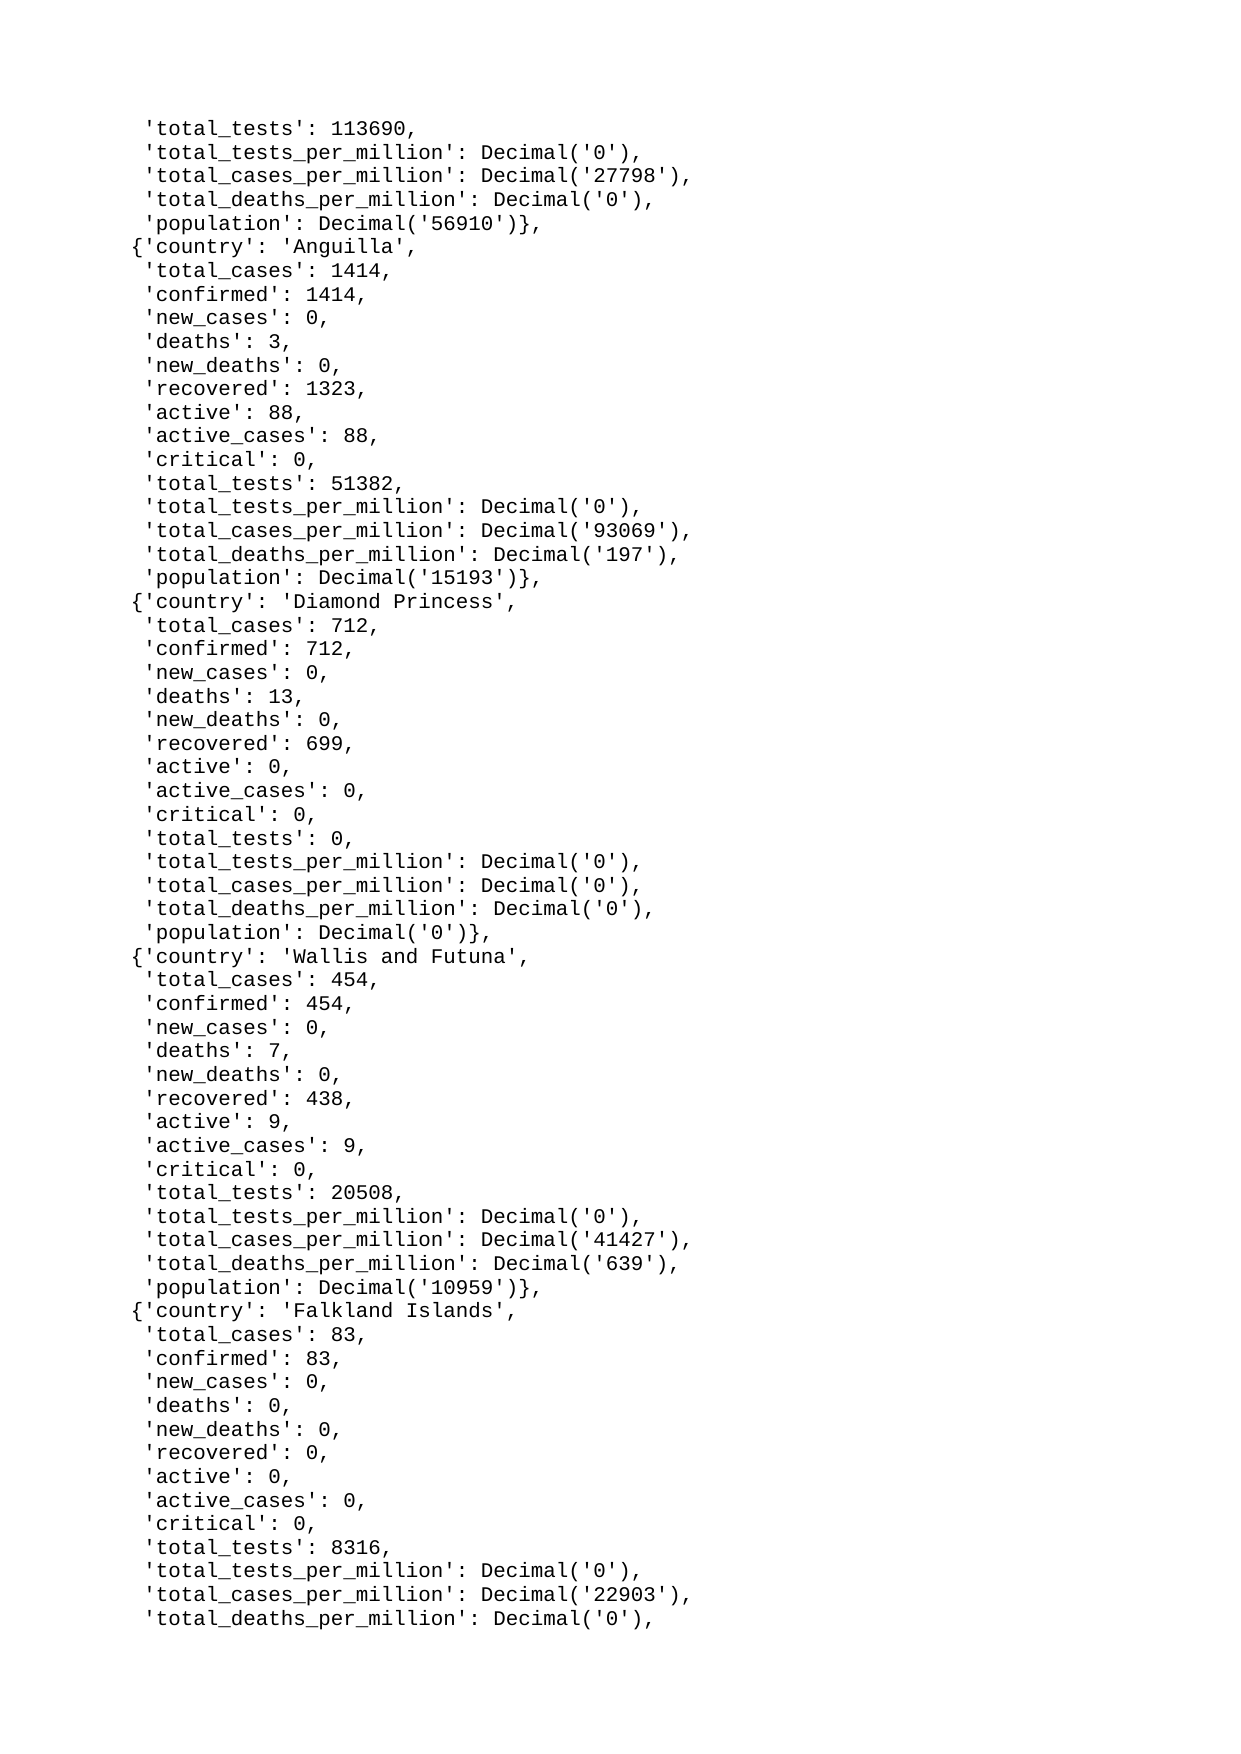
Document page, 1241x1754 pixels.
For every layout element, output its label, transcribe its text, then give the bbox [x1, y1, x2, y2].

text 'new_cases': 0, [118, 662, 1122, 686]
text 'deaths': 3, [118, 331, 1122, 354]
text 'recovered': 438, [118, 1088, 1122, 1111]
text 'total_tests': 0, [118, 827, 1122, 851]
text 'total_tests_per_million': Decimal('0'), [118, 1206, 1122, 1229]
text 'total_cases_per_million': Decimal('22903'), [118, 1584, 1122, 1608]
text 'deaths': 7, [118, 1040, 1122, 1064]
text 'critical': 0, [118, 1513, 1122, 1537]
text 'total_cases_per_million': Decimal('93069'), [118, 520, 1122, 544]
text 'population': Decimal('56910')}, [118, 213, 1122, 236]
text 'confirmed': 83, [118, 1348, 1122, 1371]
text 'total_tests_per_million': Decimal('0'), [118, 142, 1122, 165]
text 'critical': 0, [118, 1158, 1122, 1182]
text 'active': 0, [118, 1466, 1122, 1489]
text 'active': 88, [118, 402, 1122, 426]
text 'total_deaths_per_million': Decimal('0'), [118, 1608, 1122, 1631]
text 'confirmed': 1414, [118, 284, 1122, 307]
text 'new_deaths': 0, [118, 1419, 1122, 1442]
text 'population': Decimal('15193')}, [118, 567, 1122, 591]
text 'active_cases': 88, [118, 426, 1122, 449]
text 'total_tests_per_million': Decimal('0'), [118, 496, 1122, 520]
text {'country': 'Wallis and Futuna', [118, 946, 1122, 969]
text 'recovered': 0, [118, 1442, 1122, 1466]
text 'total_deaths_per_million': Decimal('197'), [118, 544, 1122, 567]
text 'recovered': 1323, [118, 378, 1122, 402]
text 'total_cases': 454, [118, 969, 1122, 993]
text 'active_cases': 0, [118, 780, 1122, 804]
text 'new_cases': 0, [118, 1017, 1122, 1040]
text 'total_tests': 20508, [118, 1182, 1122, 1206]
text 'population': Decimal('0')}, [118, 922, 1122, 946]
text 'total_tests_per_million': Decimal('0'), [118, 1561, 1122, 1584]
text 'new_cases': 0, [118, 1371, 1122, 1395]
text 'total_cases_per_million': Decimal('41427'), [118, 1229, 1122, 1253]
text 'new_deaths': 0, [118, 354, 1122, 378]
text 'total_tests': 113690, [118, 118, 1122, 142]
text 'confirmed': 712, [118, 638, 1122, 662]
text 'total_cases_per_million': Decimal('27798'), [118, 165, 1122, 189]
text 'active': 9, [118, 1111, 1122, 1135]
text 'confirmed': 454, [118, 993, 1122, 1017]
text {'country': 'Falkland Islands', [118, 1300, 1122, 1324]
text 'total_cases': 83, [118, 1324, 1122, 1348]
text 'population': Decimal('10959')}, [118, 1277, 1122, 1300]
text 'total_tests_per_million': Decimal('0'), [118, 851, 1122, 875]
text 'new_deaths': 0, [118, 709, 1122, 733]
text 'deaths': 0, [118, 1395, 1122, 1419]
text 'total_cases': 712, [118, 615, 1122, 638]
text 'new_cases': 0, [118, 307, 1122, 331]
text 'active_cases': 9, [118, 1135, 1122, 1158]
text 'recovered': 699, [118, 733, 1122, 757]
text 'total_deaths_per_million': Decimal('0'), [118, 898, 1122, 922]
text 'critical': 0, [118, 804, 1122, 827]
text 'active': 0, [118, 757, 1122, 780]
text 'active_cases': 0, [118, 1489, 1122, 1513]
text {'country': 'Anguilla', [118, 236, 1122, 260]
text 'total_cases': 1414, [118, 260, 1122, 284]
text 'total_deaths_per_million': Decimal('0'), [118, 189, 1122, 213]
text 'total_cases_per_million': Decimal('0'), [118, 875, 1122, 898]
text 'total_tests': 51382, [118, 473, 1122, 496]
text 'critical': 0, [118, 449, 1122, 473]
text {'country': 'Diamond Princess', [118, 591, 1122, 615]
text 'deaths': 13, [118, 686, 1122, 709]
text 'new_deaths': 0, [118, 1064, 1122, 1088]
text 'total_tests': 8316, [118, 1537, 1122, 1561]
text 'total_deaths_per_million': Decimal('639'), [118, 1253, 1122, 1277]
